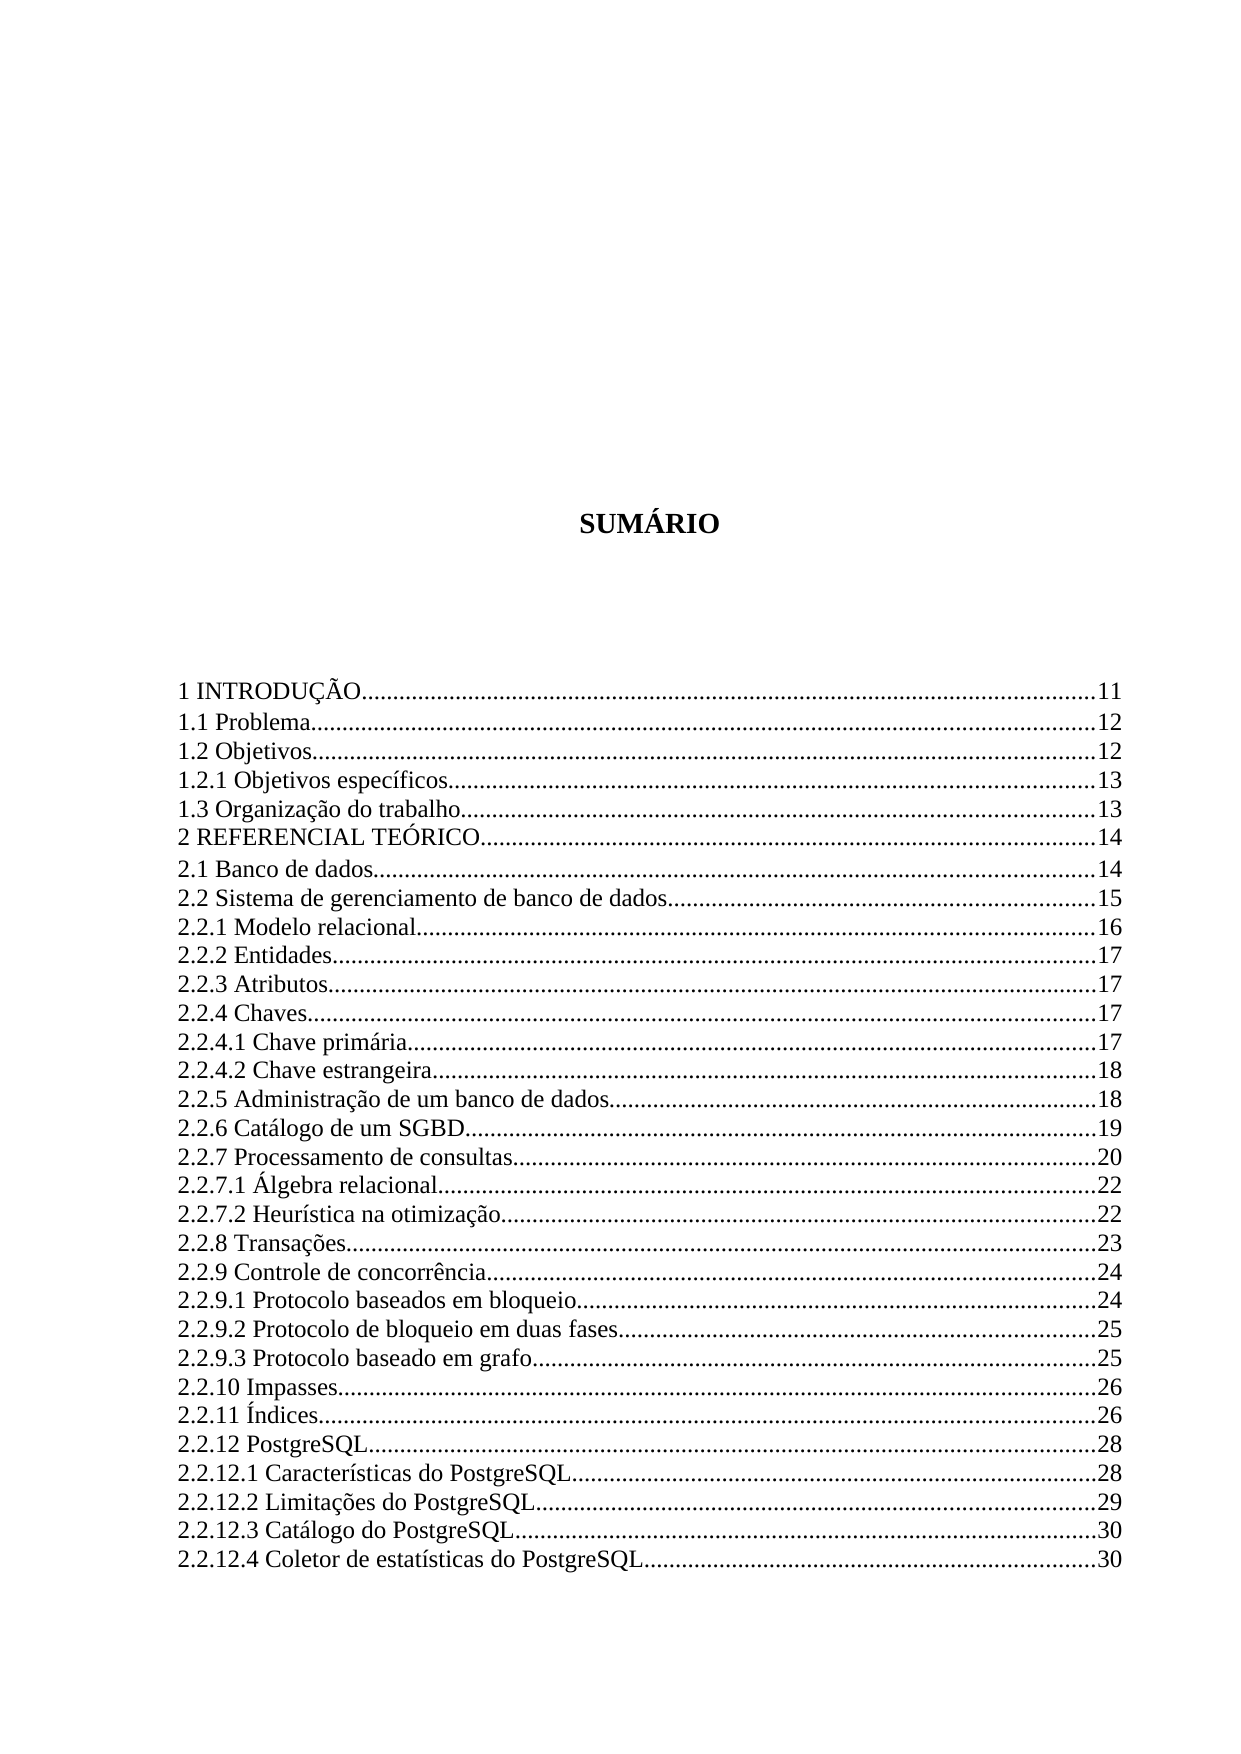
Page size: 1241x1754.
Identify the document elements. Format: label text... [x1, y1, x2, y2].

text 2.2.12.4 Coletor de estatísticas do PostgreSQL 30 [177, 1544, 1122, 1573]
text 2.2 Sistema de gerenciamento de banco de dados 15 [177, 883, 1122, 912]
text 2.2.5 Administração de um banco de dados 18 [177, 1084, 1122, 1113]
text 2 REFERENCIAL TEÓRICO 14 [177, 822, 1122, 851]
text 2.2.10 Impasses 26 [177, 1372, 1122, 1400]
text 1.3 Organização do trabalho 13 [177, 794, 1122, 822]
text 1.2.1 Objetivos específicos 13 [177, 765, 1122, 794]
text 2.2.4.2 Chave estrangeira 18 [177, 1055, 1122, 1084]
text 2.1 Banco de dados 14 [177, 854, 1122, 883]
text 2.2.12.1 Características do PostgreSQL 28 [177, 1458, 1122, 1487]
text 1 Introdução 11 [177, 676, 1122, 704]
text 2.2.3 Atributos 17 [177, 969, 1122, 998]
text 2.2.1 Modelo relacional 16 [177, 912, 1122, 940]
text SUMÁRIO [177, 506, 1122, 540]
text 2.2.2 Entidades 17 [177, 940, 1122, 969]
text 2.2.9.2 Protocolo de bloqueio em duas fases 25 [177, 1314, 1122, 1343]
text 2.2.11 Índices 26 [177, 1400, 1122, 1429]
text 1.2 Objetivos 12 [177, 736, 1122, 765]
text 2.2.4 Chaves 17 [177, 998, 1122, 1027]
text 2.2.7.1 Álgebra relacional 22 [177, 1170, 1122, 1199]
text 2.2.12 PostgreSQL 28 [177, 1429, 1122, 1458]
text 2.2.12.2 Limitações do PostgreSQL 29 [177, 1487, 1122, 1515]
text 2.2.9 Controle de concorrência 24 [177, 1257, 1122, 1285]
text 2.2.12.3 Catálogo do PostgreSQL 30 [177, 1515, 1122, 1544]
text 1.1 Problema 12 [177, 707, 1122, 736]
text 2.2.9.3 Protocolo baseado em grafo 25 [177, 1343, 1122, 1372]
text 2.2.4.1 Chave primária 17 [177, 1027, 1122, 1055]
text 2.2.9.1 Protocolo baseados em bloqueio 24 [177, 1285, 1122, 1314]
text 2.2.8 Transações 23 [177, 1228, 1122, 1257]
text 2.2.6 Catálogo de um SGBD 19 [177, 1113, 1122, 1142]
text 2.2.7.2 Heurística na otimização 22 [177, 1199, 1122, 1228]
text 2.2.7 Processamento de consultas 20 [177, 1142, 1122, 1170]
